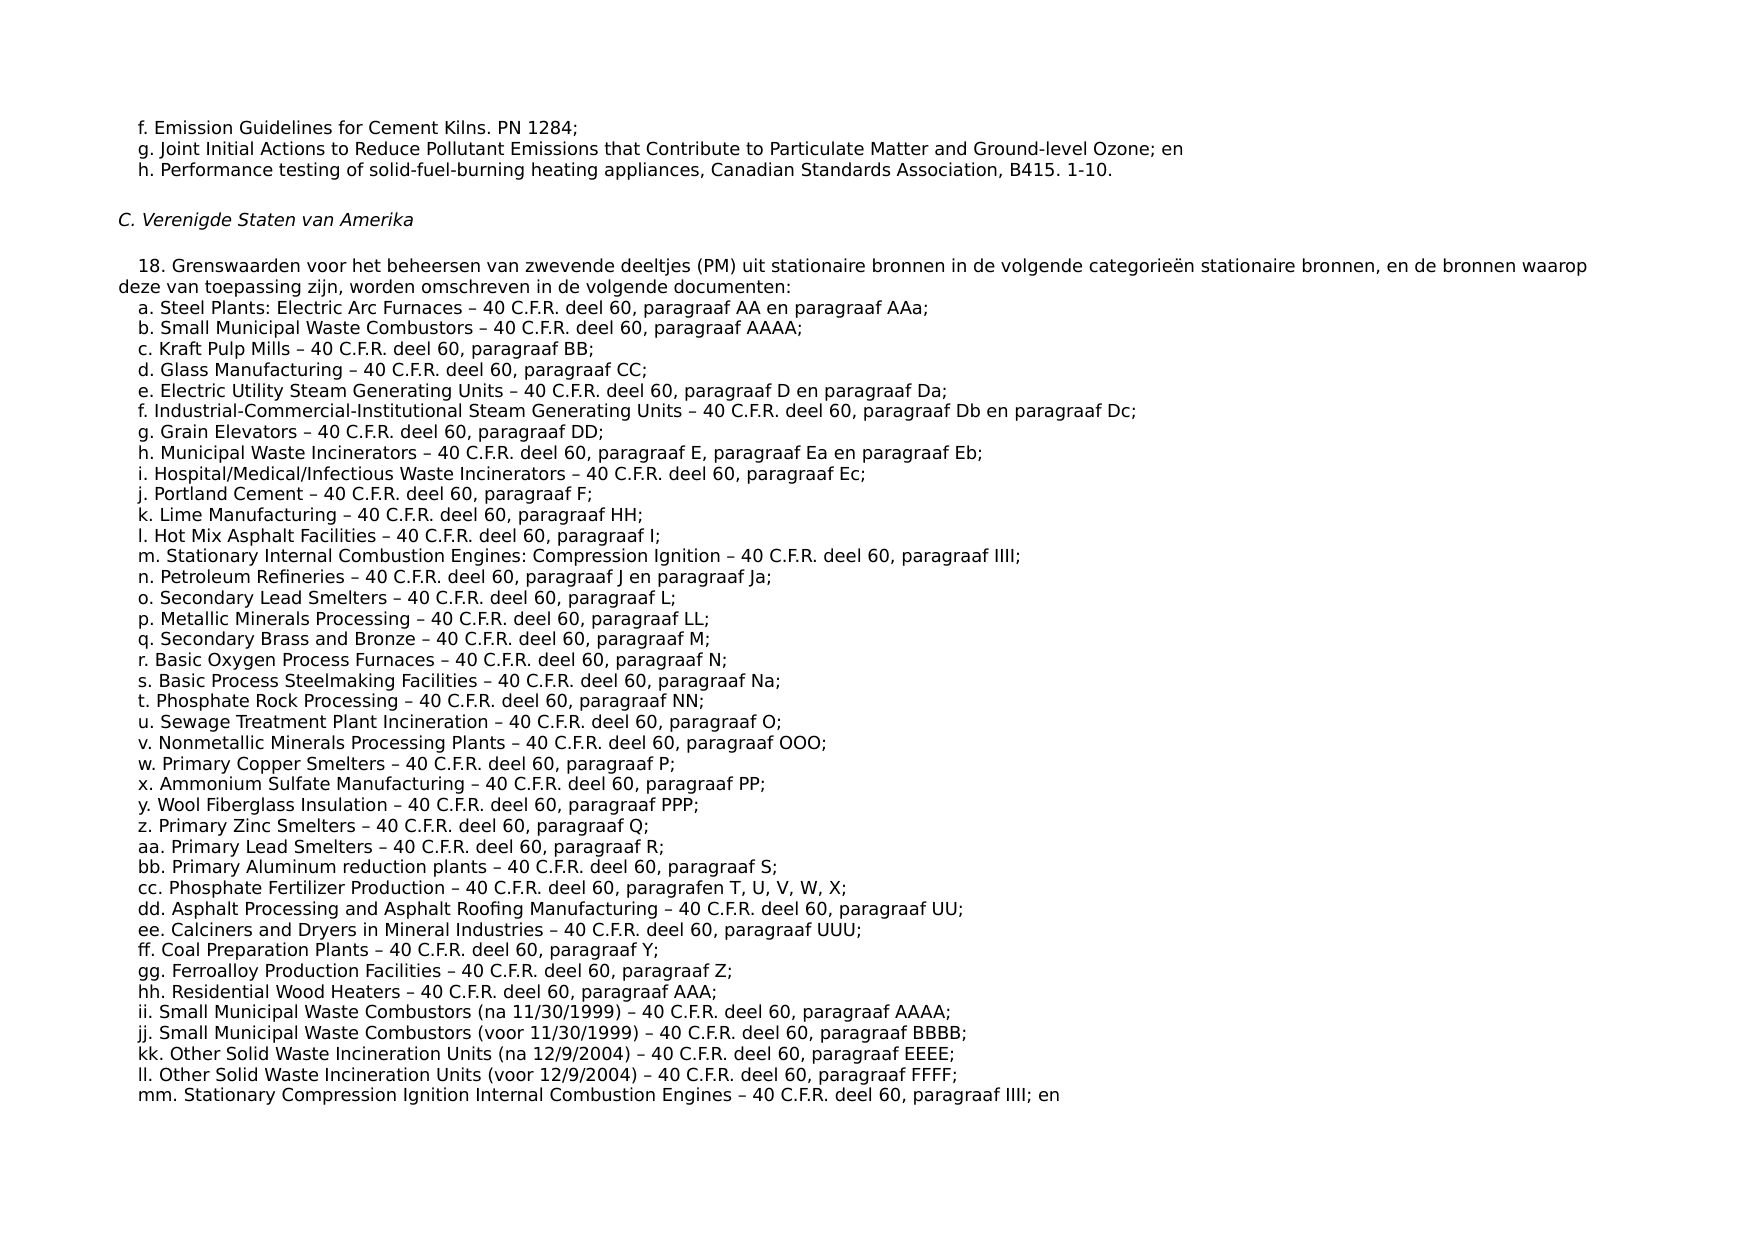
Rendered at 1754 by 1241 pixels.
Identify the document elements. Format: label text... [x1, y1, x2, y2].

text z. Primary Zinc Smelters – 40 C.F.R. deel 60, paragraaf Q; [118, 816, 1636, 836]
text ff. Coal Preparation Plants – 40 C.F.R. deel 60, paragraaf Y; [118, 940, 1636, 961]
text hh. Residential Wood Heaters – 40 C.F.R. deel 60, paragraaf AAA; [118, 982, 1636, 1002]
text i. Hospital/Medical/Infectious Waste Incinerators – 40 C.F.R. deel 60, paragraaf Ec; [118, 463, 1636, 484]
text j. Portland Cement – 40 C.F.R. deel 60, paragraaf F; [118, 484, 1636, 505]
text w. Primary Copper Smelters – 40 C.F.R. deel 60, paragraaf P; [118, 753, 1636, 774]
text b. Small Municipal Waste Combustors – 40 C.F.R. deel 60, paragraaf AAAA; [118, 318, 1636, 339]
text c. Kraft Pulp Mills – 40 C.F.R. deel 60, paragraaf BB; [118, 339, 1636, 360]
text gg. Ferroalloy Production Facilities – 40 C.F.R. deel 60, paragraaf Z; [118, 961, 1636, 982]
text q. Secondary Brass and Bronze – 40 C.F.R. deel 60, paragraaf M; [118, 629, 1636, 650]
text h. Performance testing of solid-fuel-burning heating appliances, Canadian Standards Association, B415. 1-10. [118, 159, 1636, 180]
text mm. Stationary Compression Ignition Internal Combustion Engines – 40 C.F.R. deel 60, paragraaf IIII; en [118, 1085, 1636, 1106]
text h. Municipal Waste Incinerators – 40 C.F.R. deel 60, paragraaf E, paragraaf Ea en paragraaf Eb; [118, 443, 1636, 463]
text e. Electric Utility Steam Generating Units – 40 C.F.R. deel 60, paragraaf D en paragraaf Da; [118, 380, 1636, 401]
text v. Nonmetallic Minerals Processing Plants – 40 C.F.R. deel 60, paragraaf OOO; [118, 733, 1636, 753]
text m. Stationary Internal Combustion Engines: Compression Ignition – 40 C.F.R. deel 60, paragraaf IIII; [118, 546, 1636, 567]
text ii. Small Municipal Waste Combustors (na 11/30/1999) – 40 C.F.R. deel 60, paragraaf AAAA; [118, 1002, 1636, 1023]
text g. Joint Initial Actions to Reduce Pollutant Emissions that Contribute to Particulate Matter and Ground-level Ozone; en [118, 139, 1636, 159]
text f. Emission Guidelines for Cement Kilns. PN 1284; [118, 118, 1636, 139]
text l. Hot Mix Asphalt Facilities – 40 C.F.R. deel 60, paragraaf I; [118, 526, 1636, 546]
text y. Wool Fiberglass Insulation – 40 C.F.R. deel 60, paragraaf PPP; [118, 795, 1636, 816]
text g. Grain Elevators – 40 C.F.R. deel 60, paragraaf DD; [118, 422, 1636, 443]
text a. Steel Plants: Electric Arc Furnaces – 40 C.F.R. deel 60, paragraaf AA en paragraaf AAa; [118, 297, 1636, 318]
text jj. Small Municipal Waste Combustors (voor 11/30/1999) – 40 C.F.R. deel 60, paragraaf BBBB; [118, 1023, 1636, 1044]
text ll. Other Solid Waste Incineration Units (voor 12/9/2004) – 40 C.F.R. deel 60, paragraaf FFFF; [118, 1064, 1636, 1085]
text aa. Primary Lead Smelters – 40 C.F.R. deel 60, paragraaf R; [118, 836, 1636, 857]
text 18. Grenswaarden voor het beheersen van zwevende deeltjes (PM) uit stationaire bronnen in de volgende categorieën stationaire bronnen, en de bronnen waarop deze van toepassing zijn, worden omschreven in de volgende documenten: [118, 256, 1636, 297]
text kk. Other Solid Waste Incineration Units (na 12/9/2004) – 40 C.F.R. deel 60, paragraaf EEEE; [118, 1044, 1636, 1064]
text f. Industrial-Commercial-Institutional Steam Generating Units – 40 C.F.R. deel 60, paragraaf Db en paragraaf Dc; [118, 401, 1636, 422]
text ee. Calciners and Dryers in Mineral Industries – 40 C.F.R. deel 60, paragraaf UUU; [118, 919, 1636, 940]
text bb. Primary Aluminum reduction plants – 40 C.F.R. deel 60, paragraaf S; [118, 857, 1636, 878]
text dd. Asphalt Processing and Asphalt Roofing Manufacturing – 40 C.F.R. deel 60, paragraaf UU; [118, 899, 1636, 919]
text o. Secondary Lead Smelters – 40 C.F.R. deel 60, paragraaf L; [118, 588, 1636, 608]
text cc. Phosphate Fertilizer Production – 40 C.F.R. deel 60, paragrafen T, U, V, W, X; [118, 878, 1636, 899]
text r. Basic Oxygen Process Furnaces – 40 C.F.R. deel 60, paragraaf N; [118, 650, 1636, 671]
text x. Ammonium Sulfate Manufacturing – 40 C.F.R. deel 60, paragraaf PP; [118, 774, 1636, 795]
text d. Glass Manufacturing – 40 C.F.R. deel 60, paragraaf CC; [118, 360, 1636, 380]
text k. Lime Manufacturing – 40 C.F.R. deel 60, paragraaf HH; [118, 505, 1636, 526]
text u. Sewage Treatment Plant Incineration – 40 C.F.R. deel 60, paragraaf O; [118, 712, 1636, 733]
text p. Metallic Minerals Processing – 40 C.F.R. deel 60, paragraaf LL; [118, 608, 1636, 629]
text t. Phosphate Rock Processing – 40 C.F.R. deel 60, paragraaf NN; [118, 691, 1636, 712]
text s. Basic Process Steelmaking Facilities – 40 C.F.R. deel 60, paragraaf Na; [118, 671, 1636, 691]
subtitle C. Verenigde Staten van Amerika [118, 210, 1636, 231]
text n. Petroleum Refineries – 40 C.F.R. deel 60, paragraaf J en paragraaf Ja; [118, 567, 1636, 588]
